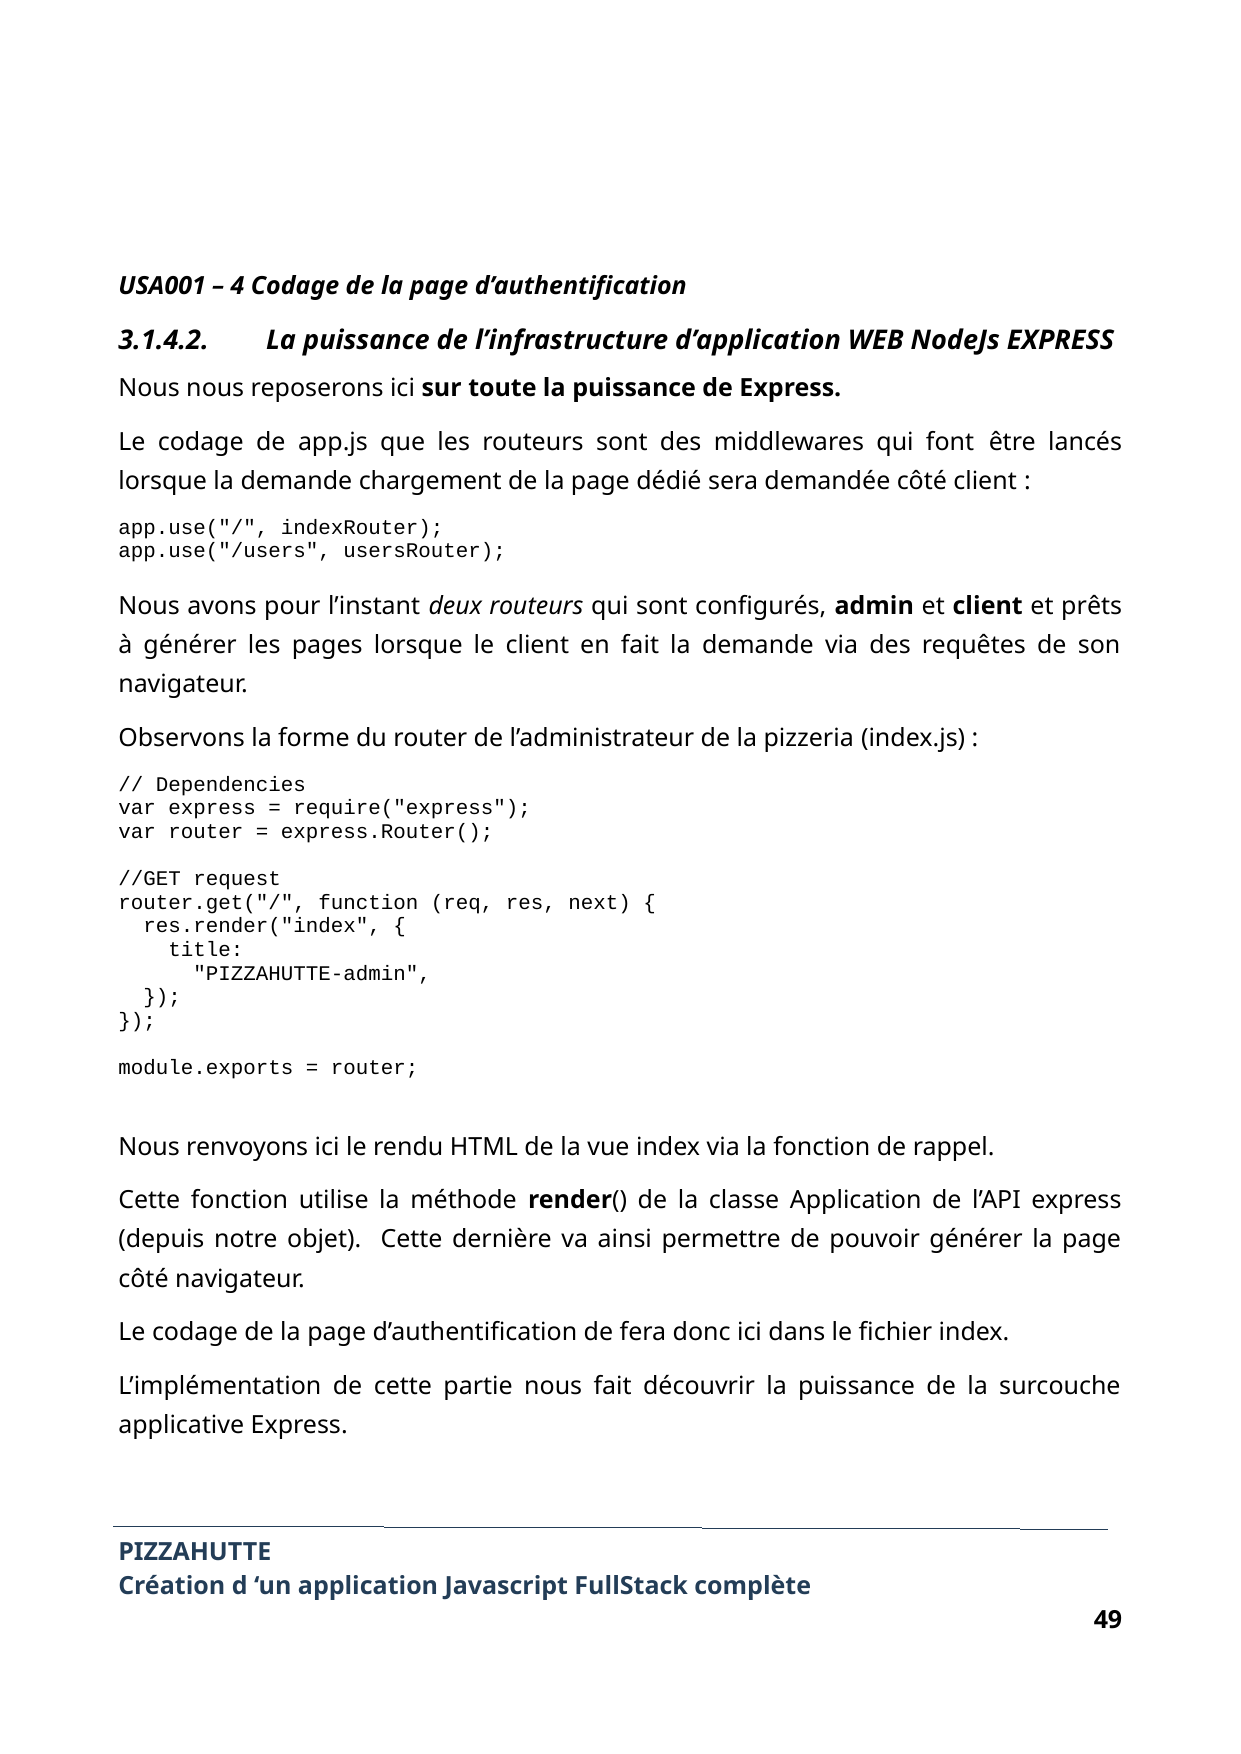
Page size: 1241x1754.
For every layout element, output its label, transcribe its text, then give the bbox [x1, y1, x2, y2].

text L’implémentation de cette partie nous fait découvrir la puissance de la surcouche applicative Express. [118, 1368, 1122, 1441]
text }); [118, 1010, 1122, 1034]
text router.get("/", function (req, res, next) { [118, 892, 1122, 915]
text title: [118, 939, 1122, 963]
text res.render("index", { [118, 915, 1122, 939]
text }); [118, 986, 1122, 1010]
text Le codage de app.js que les routeurs sont des middlewares qui font être lancés lorsque la demande chargement de la page dédié sera demandée côté client : [118, 424, 1122, 497]
text Nous avons pour l’instant deux routeurs qui sont configurés, admin et client et prêts à générer les pages lorsque le client en fait la demande via des requêtes de son navigateur. [118, 588, 1122, 700]
text "PIZZAHUTTE-admin", [118, 963, 1122, 986]
text module.exports = router; [118, 1057, 1122, 1081]
text var express = require("express"); [118, 797, 1122, 821]
text Cette fonction utilise la méthode render() de la classe Application de l’API express (depuis notre objet). Cette dernière va ainsi permettre de pouvoir générer la page côté navigateur. [118, 1182, 1122, 1294]
text Nous nous reposerons ici sur toute la puissance de Express. [118, 370, 1122, 404]
text //GET request [118, 868, 1122, 892]
subtitle La puissance de l’infrastructure d’application WEB NodeJs EXPRESS [118, 321, 1122, 358]
text // Dependencies [118, 773, 1122, 797]
subtitle USA001 – 4 Codage de la page d’authentification [118, 234, 1122, 302]
text var router = express.Router(); [118, 821, 1122, 844]
text Le codage de la page d’authentification de fera donc ici dans le fichier index. [118, 1314, 1122, 1348]
text app.use("/", indexRouter); [118, 517, 1122, 540]
text Nous renvoyons ici le rendu HTML de la vue index via la fonction de rappel. [118, 1128, 1122, 1162]
text Observons la forme du router de l’administrateur de la pizzeria (index.js) : [118, 720, 1122, 754]
text app.use("/users", usersRouter); [118, 540, 1122, 564]
